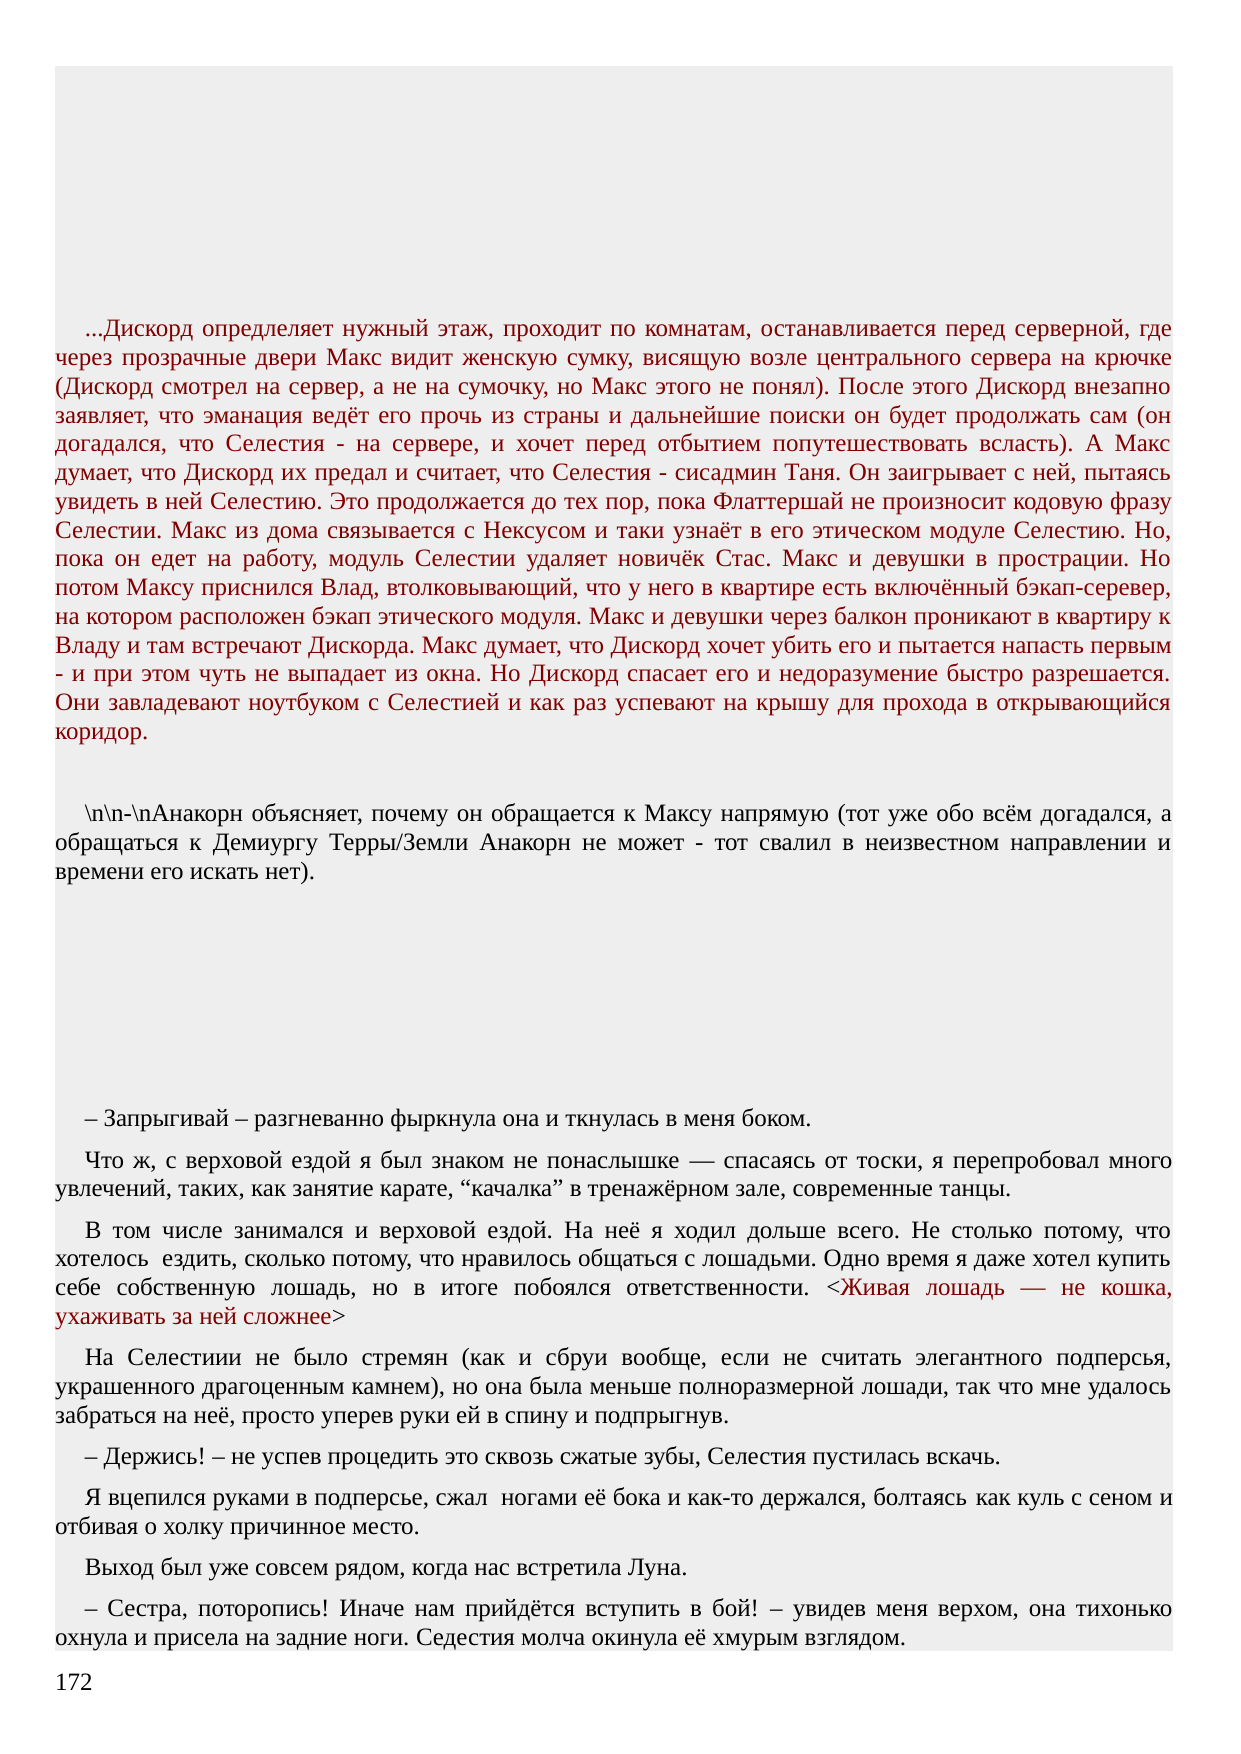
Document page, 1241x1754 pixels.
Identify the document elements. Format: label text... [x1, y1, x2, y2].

text \n\n-\nАнакорн объясняет, почему он обращается к Максу напрямую (тот уже обо всём догадался, а обращаться к Демиургу Терры/Земли Анакорн не может - тот свалил в неизвестном направлении и времени его искать нет). [55, 798, 1173, 885]
text Выход был уже совсем рядом, когда нас встретила Луна. [55, 1552, 1173, 1581]
text На Селестиии не было стремян (как и сбруи вообще, если не считать элегантного подперсья, украшенного драгоценным камнем), но она была меньше полноразмерной лошади, так что мне удалось забраться на неё, просто уперев руки ей в спину и подпрыгнув. [55, 1342, 1173, 1428]
text ...Дискорд опредлеляет нужный этаж, проходит по комнатам, останавливается перед серверной, где через прозрачные двери Макс видит женскую сумку, висящую возле центрального сервера на крючке (Дискорд смотрел на сервер, а не на сумочку, но Макс этого не понял). После этого Дискорд внезапно заявляет, что эманация ведёт его прочь из страны и дальнейшие поиски он будет продолжать сам (он догадался, что Селестия - на сервере, и хочет перед отбытием попутешествовать всласть). А Макс думает, что Дискорд их предал и считает, что Селестия - сисадмин Таня. Он заигрывает с ней, пытаясь увидеть в ней Селестию. Это продолжается до тех пор, пока Флаттершай не произносит кодовую фразу Селестии. Макс из дома связывается с Нексусом и таки узнаёт в его этическом модуле Селестию. Но, пока он едет на работу, модуль Селестии удаляет новичёк Стас. Макс и девушки в прострации. Но потом Максу приснился Влад, втолковывающий, что у него в квартире есть включённый бэкап-серевер, на котором расположен бэкап этического модуля. Макс и девушки через балкон проникают в квартиру к Владу и там встречают Дискорда. Макс думает, что Дискорд хочет убить его и пытается напасть первым - и при этом чуть не выпадает из окна. Но Дискорд спасает его и недоразумение быстро разрешается. Они завладевают ноутбуком с Селестией и как раз успевают на крышу для прохода в открывающийся коридор. [55, 313, 1173, 745]
text – Держись! – не успев процедить это сквозь сжатые зубы, Селестия пустилась вскачь. [55, 1441, 1173, 1470]
text – Сестра, поторопись! Иначе нам прийдётся вступить в бой! – увидев меня верхом, она тихонько охнула и присела на задние ноги. Седестия молча окинула её хмурым взглядом. [55, 1593, 1173, 1651]
text Я вцепился руками в подперсье, сжал ногами её бока и как-то держался, болтаясь как куль с сеном и отбивая о холку причинное место. [55, 1482, 1173, 1540]
text В том числе занимался и верховой ездой. На неё я ходил дольше всего. Не столько потому, что хотелось ездить, сколько потому, что нравилось общаться с лошадьми. Одно время я даже хотел купить себе собственную лошадь, но в итоге побоялся ответственности. <Живая лошадь — не кошка, ухаживать за ней сложнее> [55, 1215, 1173, 1330]
text Что ж, с верховой ездой я был знаком не понаслышке — спасаясь от тоски, я перепробовал много увлечений, таких, как занятие карате, “качалка” в тренажёрном зале, современные танцы. [55, 1145, 1173, 1202]
text – Запрыгивай – разгневанно фыркнула она и ткнулась в меня боком. [55, 1103, 1173, 1132]
